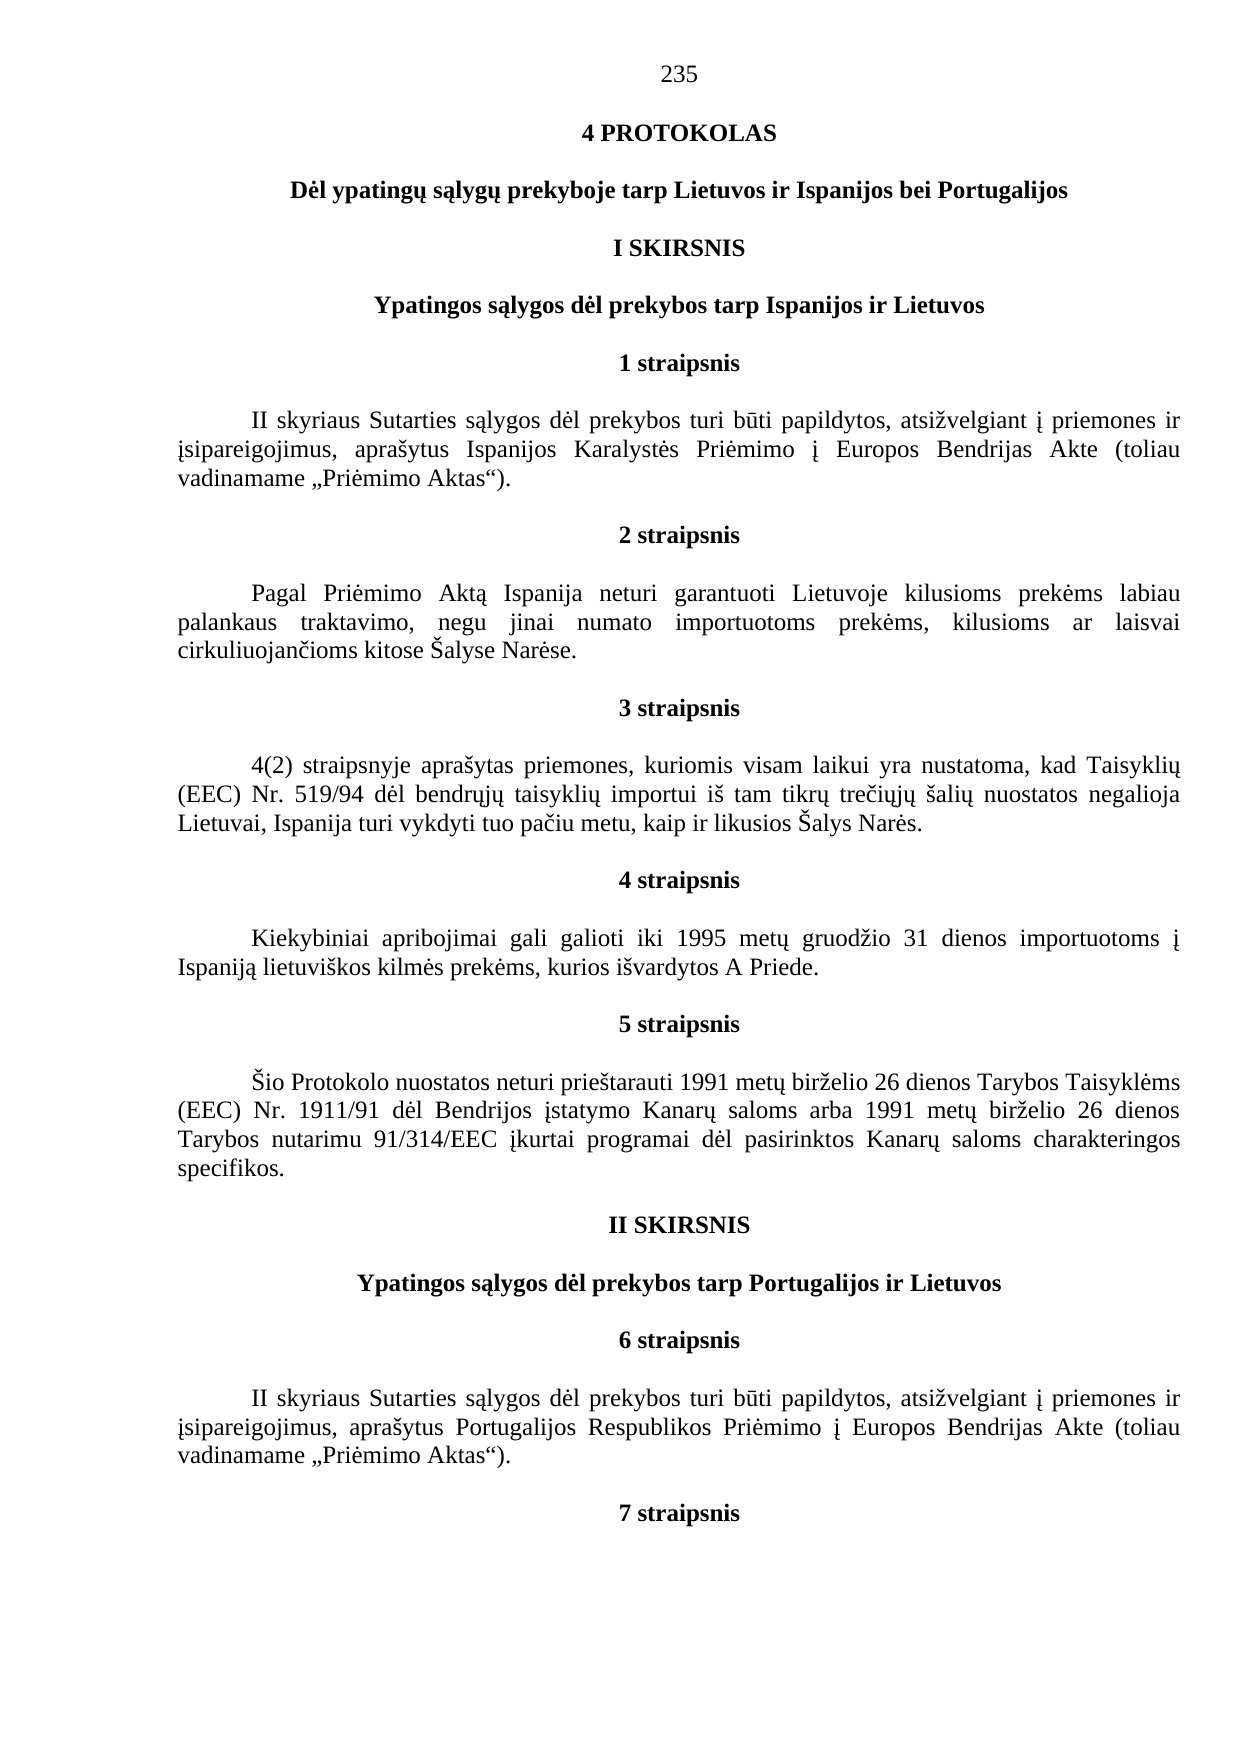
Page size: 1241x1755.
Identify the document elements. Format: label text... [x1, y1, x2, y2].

text Pagal Priėmimo Aktą Ispanija neturi garantuoti Lietuvoje kilusioms prekėms labiau palankaus traktavimo, negu jinai numato importuotoms prekėms, kilusioms ar laisvai cirkuliuojančioms kitose Šalyse Narėse. [177, 578, 1181, 664]
text II skyriaus Sutarties sąlygos dėl prekybos turi būti papildytos, atsižvelgiant į priemones ir įsipareigojimus, aprašytus Portugalijos Respublikos Priėmimo į Europos Bendrijas Akte (toliau vadinamame „Priėmimo Aktas“). [177, 1383, 1181, 1469]
text II SKIRSNIS [177, 1211, 1181, 1239]
text 1 straipsnis [177, 348, 1181, 377]
text 2 straipsnis [177, 521, 1181, 549]
text 4 straipsnis [177, 866, 1181, 894]
text Šio Protokolo nuostatos neturi prieštarauti 1991 metų birželio 26 dienos Tarybos Taisyklėms (EEC) Nr. 1911/91 dėl Bendrijos įstatymo Kanarų saloms arba 1991 metų birželio 26 dienos Tarybos nutarimu 91/314/EEC įkurtai programai dėl pasirinktos Kanarų saloms charakteringos specifikos. [177, 1067, 1181, 1182]
text I SKIRSNIS [177, 233, 1181, 262]
text 4(2) straipsnyje aprašytas priemones, kuriomis visam laikui yra nustatoma, kad Taisyklių (EEC) Nr. 519/94 dėl bendrųjų taisyklių importui iš tam tikrų trečiųjų šalių nuostatos negalioja Lietuvai, Ispanija turi vykdyti tuo pačiu metu, kaip ir likusios Šalys Narės. [177, 751, 1181, 837]
text Dėl ypatingų sąlygų prekyboje tarp Lietuvos ir Ispanijos bei Portugalijos [177, 176, 1181, 204]
text Kiekybiniai apribojimai gali galioti iki 1995 metų gruodžio 31 dienos importuotoms į Ispaniją lietuviškos kilmės prekėms, kurios išvardytos A Priede. [177, 923, 1181, 981]
text 5 straipsnis [177, 1009, 1181, 1038]
text II skyriaus Sutarties sąlygos dėl prekybos turi būti papildytos, atsižvelgiant į priemones ir įsipareigojimus, aprašytus Ispanijos Karalystės Priėmimo į Europos Bendrijas Akte (toliau vadinamame „Priėmimo Aktas“). [177, 406, 1181, 492]
text Ypatingos sąlygos dėl prekybos tarp Portugalijos ir Lietuvos [177, 1268, 1181, 1297]
text 7 straipsnis [177, 1498, 1181, 1527]
text Ypatingos sąlygos dėl prekybos tarp Ispanijos ir Lietuvos [177, 291, 1181, 319]
text 3 straipsnis [177, 693, 1181, 722]
text 4 PROTOKOLAS [177, 118, 1181, 147]
text 6 straipsnis [177, 1326, 1181, 1354]
